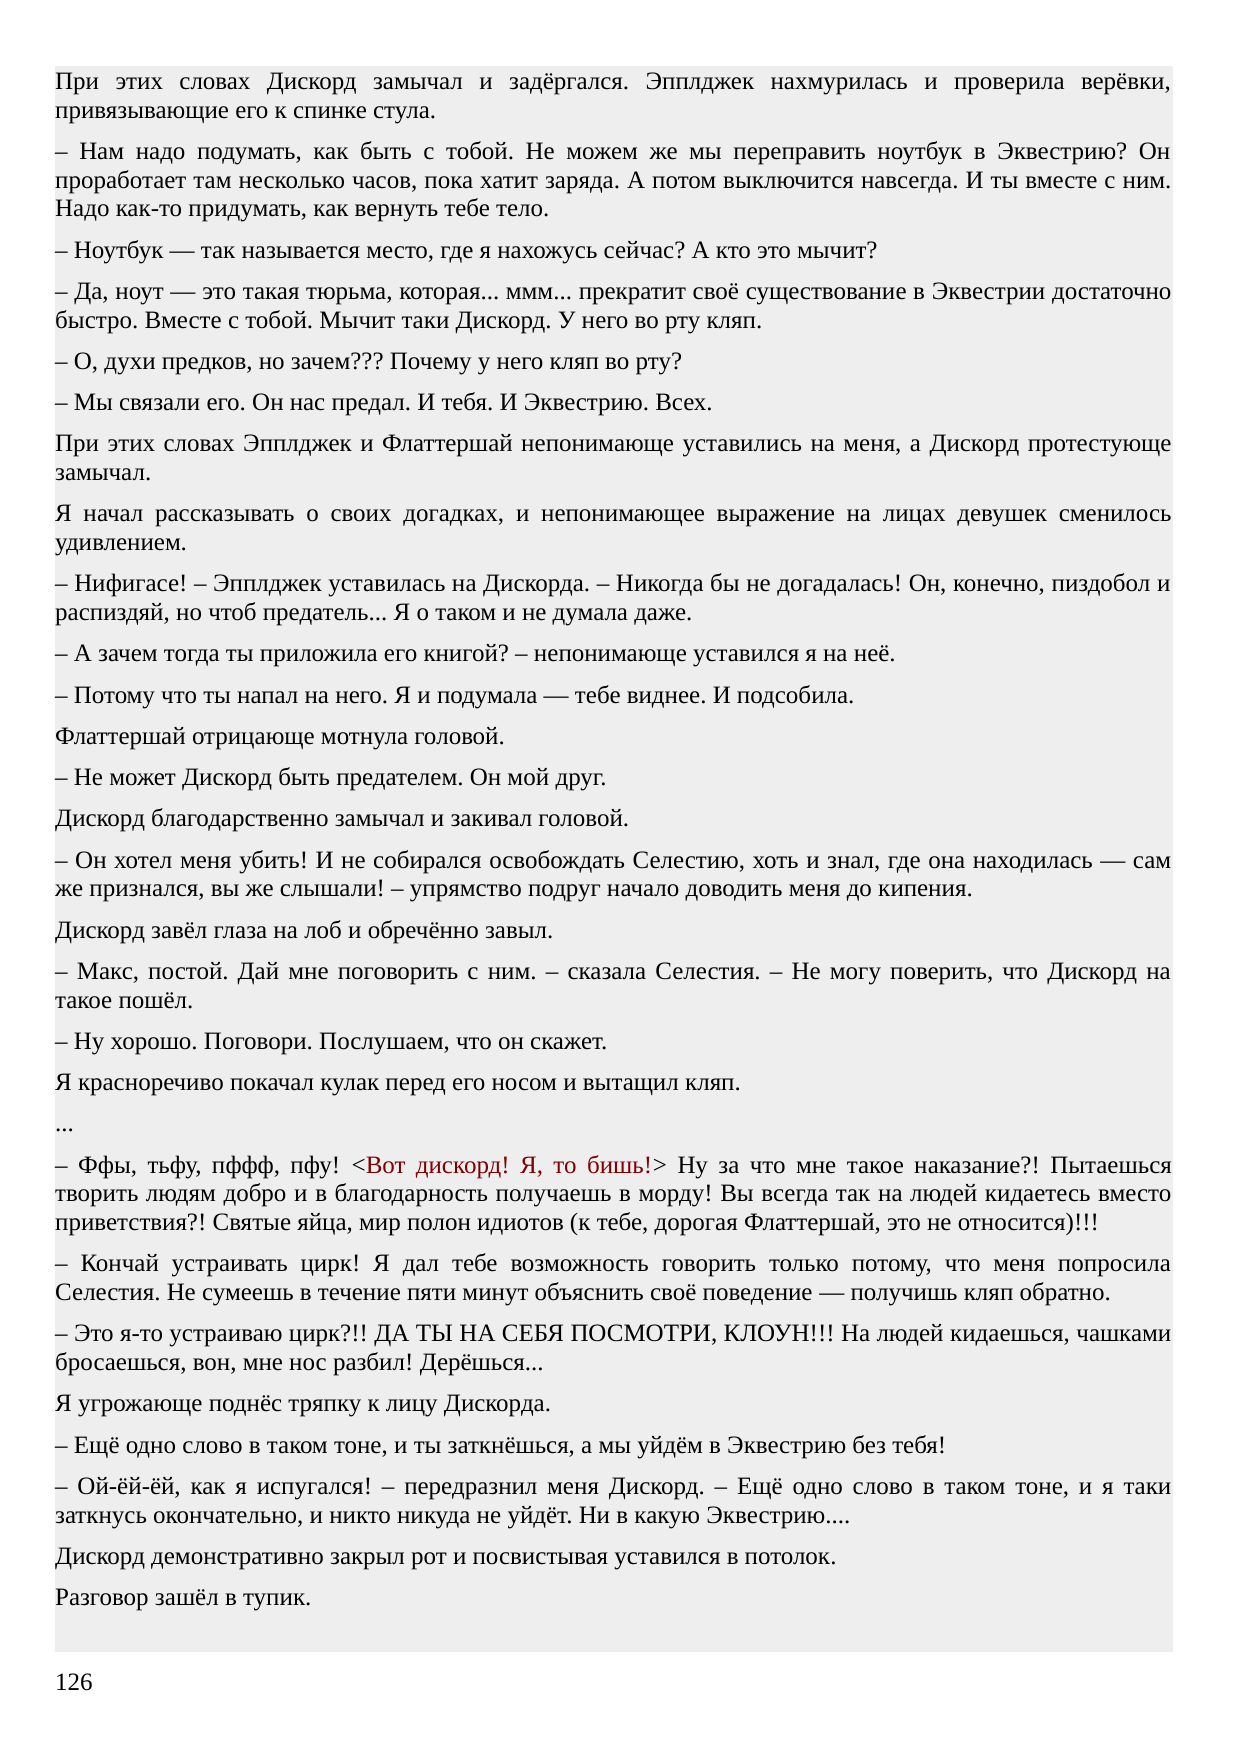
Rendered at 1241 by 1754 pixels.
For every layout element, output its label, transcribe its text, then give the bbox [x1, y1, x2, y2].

text Я угрожающе поднёс тряпку к лицу Дискорда. [55, 1388, 1173, 1417]
text – Потому что ты напал на него. Я и подумала — тебе виднее. И подсобила. [55, 680, 1173, 708]
text Я красноречиво покачал кулак перед его носом и вытащил кляп. [55, 1067, 1173, 1096]
text Дискорд демонстративно закрыл рот и посвистывая уставился в потолок. [55, 1541, 1173, 1570]
text – Нифигасе! – Эпплджек уставилась на Дискорда. – Никогда бы не догадалась! Он, конечно, пиздобол и распиздяй, но чтоб предатель... Я о таком и не думала даже. [55, 568, 1173, 626]
text – Мы связали его. Он нас предал. И тебя. И Эквестрию. Всех. [55, 387, 1173, 416]
text ... [55, 1108, 1173, 1137]
text Разговор зашёл в тупик. [55, 1582, 1173, 1611]
text Я начал рассказывать о своих догадках, и непонимающее выражение на лицах девушек сменилось удивлением. [55, 498, 1173, 556]
text – Ну хорошо. Поговори. Послушаем, что он скажет. [55, 1026, 1173, 1055]
text – Ой-ёй-ёй, как я испугался! – передразнил меня Дискорд. – Ещё одно слово в таком тоне, и я таки заткнусь окончательно, и никто никуда не уйдёт. Ни в какую Эквестрию.... [55, 1471, 1173, 1528]
text – Ещё одно слово в таком тоне, и ты заткнёшься, а мы уйдём в Эквестрию без тебя! [55, 1430, 1173, 1458]
text Дискорд благодарственно замычал и закивал головой. [55, 803, 1173, 832]
text – Ффы, тьфу, пффф, пфу! <Вот дискорд! Я, то бишь!> Ну за что мне такое наказание?! Пытаешься творить людям добро и в благодарность получаешь в морду! Вы всегда так на людей кидаетесь вместо приветствия?! Святые яйца, мир полон идиотов (к тебе, дорогая Флаттершай, это не относится)!!! [55, 1150, 1173, 1236]
text – А зачем тогда ты приложила его книгой? – непонимающе уставился я на неё. [55, 638, 1173, 667]
text – Он хотел меня убить! И не собирался освобождать Селестию, хоть и знал, где она находилась — сам же признался, вы же слышали! – упрямство подруг начало доводить меня до кипения. [55, 845, 1173, 902]
text – Да, ноут — это такая тюрьма, которая... ммм... прекратит своё существование в Эквестрии достаточно быстро. Вместе с тобой. Мычит таки Дискорд. У него во рту кляп. [55, 276, 1173, 333]
text – Макс, постой. Дай мне поговорить с ним. – сказала Селестия. – Не могу поверить, что Дискорд на такое пошёл. [55, 956, 1173, 1013]
text – Не может Дискорд быть предателем. Он мой друг. [55, 762, 1173, 791]
text – Ноутбук — так называется место, где я нахожусь сейчас? А кто это мычит? [55, 235, 1173, 263]
text При этих словах Эпплджек и Флаттершай непонимающе уставились на меня, а Дискорд протестующе замычал. [55, 428, 1173, 486]
text При этих словах Дискорд замычал и задёргался. Эпплджек нахмурилась и проверила верёвки, привязывающие его к спинке стула. [55, 66, 1173, 123]
text – О, духи предков, но зачем??? Почему у него кляп во рту? [55, 346, 1173, 375]
text Флаттершай отрицающе мотнула головой. [55, 721, 1173, 750]
text – Нам надо подумать, как быть с тобой. Не можем же мы переправить ноутбук в Эквестрию? Он проработает там несколько часов, пока хатит заряда. А потом выключится навсегда. И ты вместе с ним. Надо как-то придумать, как вернуть тебе тело. [55, 136, 1173, 222]
text Дискорд завёл глаза на лоб и обречённо завыл. [55, 915, 1173, 943]
text – Это я-то устраиваю цирк?!! ДА ТЫ НА СЕБЯ ПОСМОТРИ, КЛОУН!!! На людей кидаешься, чашками бросаешься, вон, мне нос разбил! Дерёшься... [55, 1318, 1173, 1376]
text – Кончай устраивать цирк! Я дал тебе возможность говорить только потому, что меня попросила Селестия. Не сумеешь в течение пяти минут объяснить своё поведение — получишь кляп обратно. [55, 1248, 1173, 1306]
